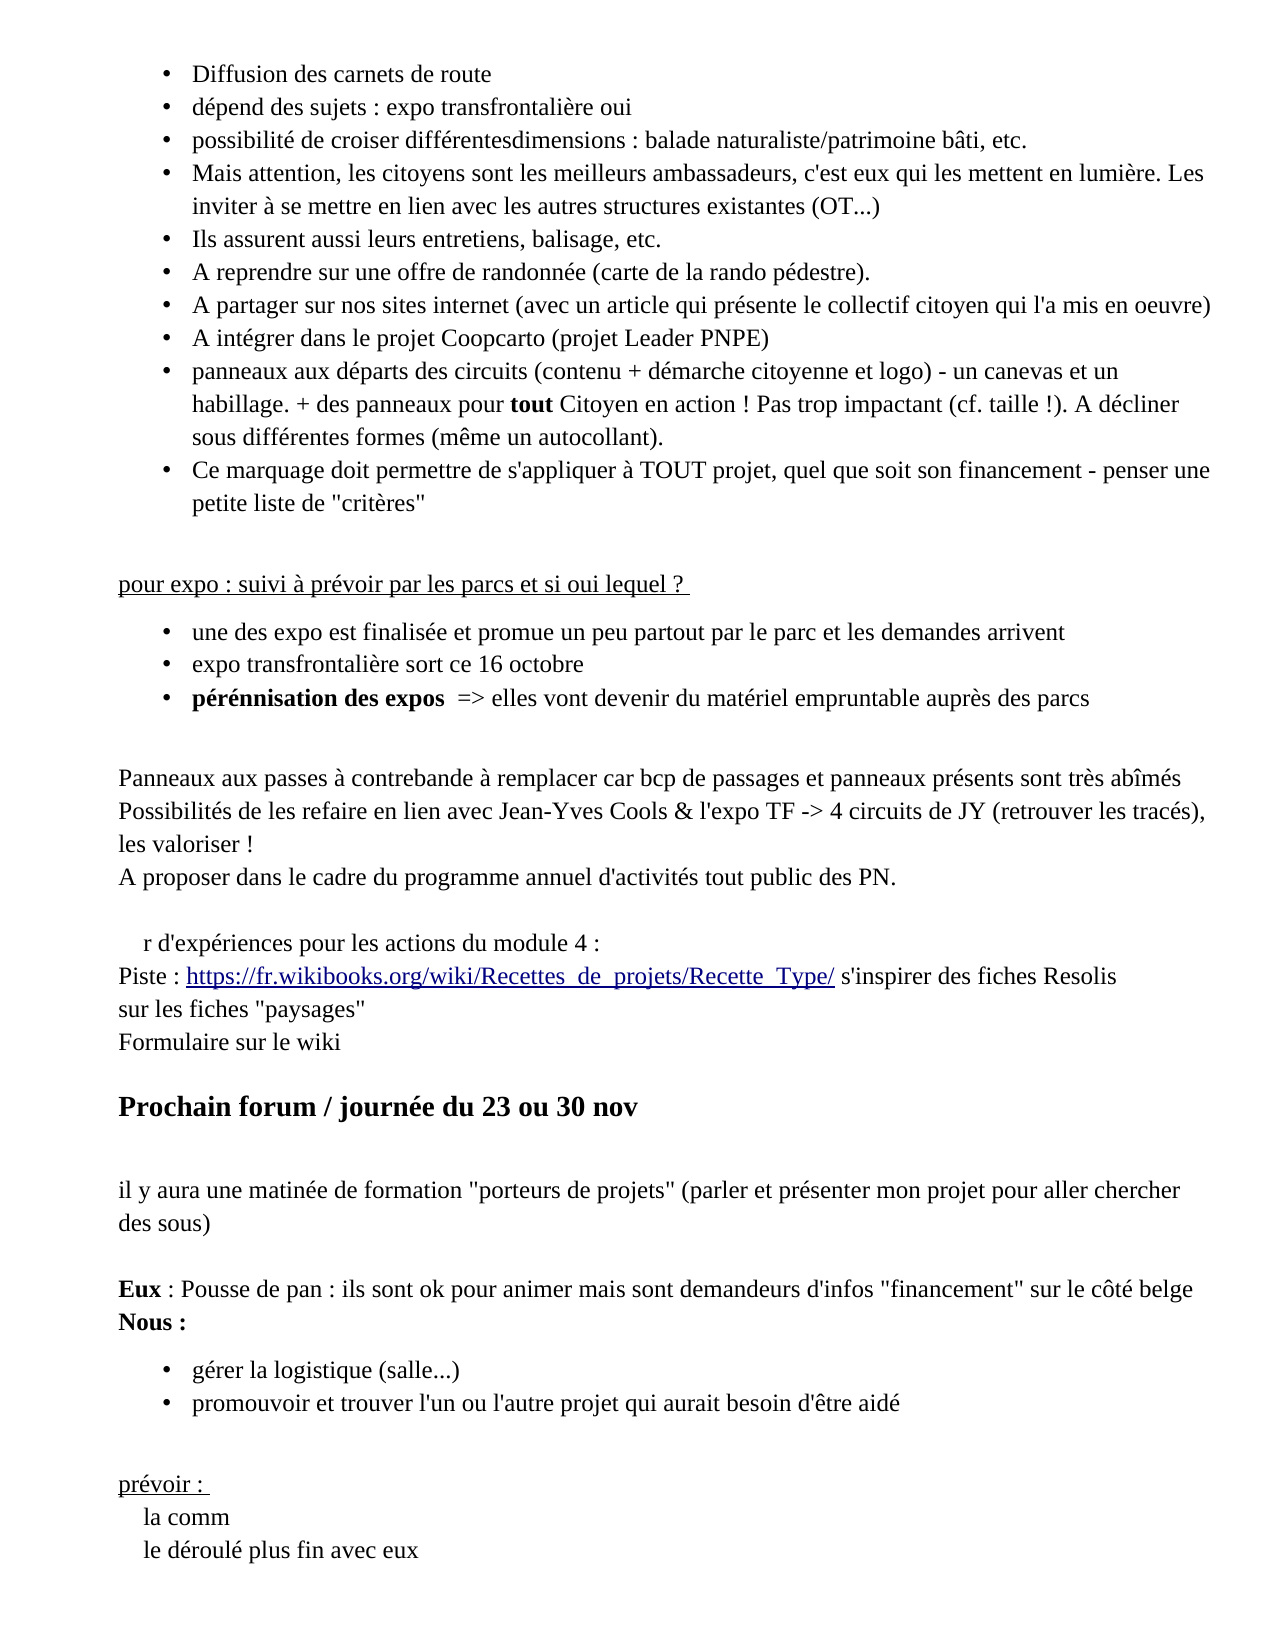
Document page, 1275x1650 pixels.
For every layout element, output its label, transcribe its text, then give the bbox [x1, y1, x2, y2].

subtitle Prochain forum / journée du 23 ou 30 nov [118, 1089, 1216, 1123]
list dépend des sujets : expo transfrontalière oui [162, 92, 1216, 121]
list pérénnisation des expos => elles vont devenir du matériel empruntable auprès des parcs [162, 683, 1216, 711]
text Panneaux aux passes à contrebande à remplacer car bcp de passages et panneaux présents sont très abîmés Possibilités de les refaire en lien avec Jean-Yves Cools & l'expo TF -> 4 circuits de JY (retrouver les tracés), les valoriser ! A proposer dans le cadre du programme annuel d'activités tout public des PN. r d'expériences pour les actions du module 4 : Piste : https://fr.wikibooks.org/wiki/Recettes_de_projets/Recette_Type/ s'inspirer des fiches Resolis sur les fiches "paysages" Formulaire sur le wiki [118, 730, 1216, 1056]
text prévoir : la comm le déroulé plus fin avec eux [118, 1436, 1216, 1563]
list Diffusion des carnets de route [162, 59, 1216, 88]
list panneaux aux départs des circuits (contenu + démarche citoyenne et logo) - un canevas et un habillage. + des panneaux pour tout Citoyen en action ! Pas trop impactant (cf. taille !). A décliner sous différentes formes (même un autocollant). [162, 356, 1216, 451]
list possibilité de croiser différentesdimensions : balade naturaliste/patrimoine bâti, etc. [162, 125, 1216, 154]
list A reprendre sur une offre de randonnée (carte de la rando pédestre). [162, 257, 1216, 286]
list Ils assurent aussi leurs entretiens, balisage, etc. [162, 224, 1216, 253]
list gérer la logistique (salle...) [162, 1355, 1216, 1384]
text pour expo : suivi à prévoir par les parcs et si oui lequel ? [118, 536, 1216, 598]
list une des expo est finalisée et promue un peu partout par le parc et les demandes arrivent [162, 617, 1216, 645]
list A intégrer dans le projet Coopcarto (projet Leader PNPE) [162, 323, 1216, 352]
list Mais attention, les citoyens sont les meilleurs ambassadeurs, c'est eux qui les mettent en lumière. Les inviter à se mettre en lien avec les autres structures existantes (OT...) [162, 158, 1216, 220]
list promouvoir et trouver l'un ou l'autre projet qui aurait besoin d'être aidé [162, 1388, 1216, 1417]
text il y aura une matinée de formation "porteurs de projets" (parler et présenter mon projet pour aller chercher des sous) Eux : Pousse de pan : ils sont ok pour animer mais sont demandeurs d'infos "financement" sur le côté belge Nous : [118, 1142, 1216, 1336]
list expo transfrontalière sort ce 16 octobre [162, 649, 1216, 678]
list A partager sur nos sites internet (avec un article qui présente le collectif citoyen qui l'a mis en oeuvre) [162, 290, 1216, 319]
list Ce marquage doit permettre de s'appliquer à TOUT projet, quel que soit son financement - penser une petite liste de "critères" [162, 455, 1216, 517]
